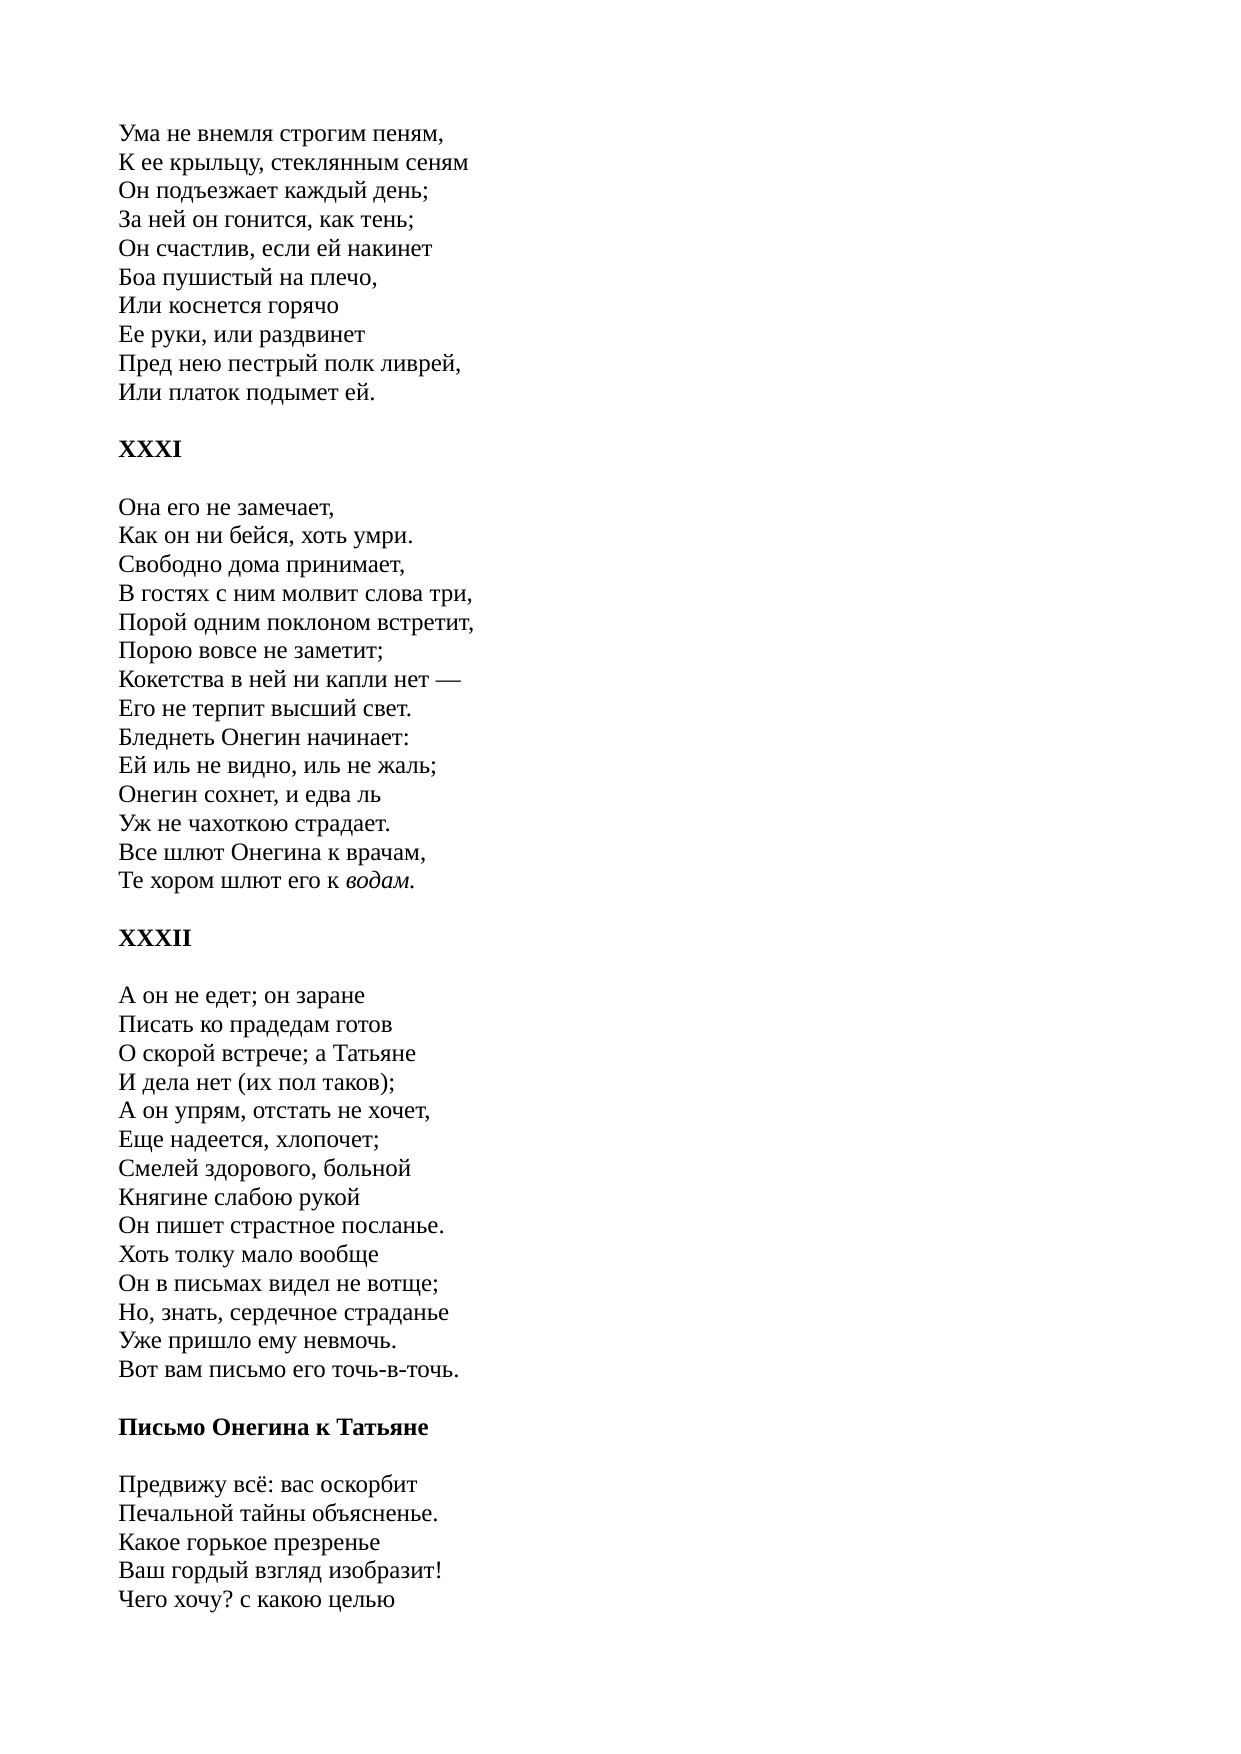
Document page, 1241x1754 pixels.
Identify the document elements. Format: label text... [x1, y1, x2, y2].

text Пред нею пестрый полк ливрей, [118, 348, 1240, 377]
text Онегин сохнет, и едва ль [118, 779, 1240, 808]
text Как он ни бейся, хоть умри. [118, 521, 1240, 549]
text Чего хочу? с какою целью [118, 1584, 1240, 1613]
text Он в письмах видел не вотще; [118, 1268, 1240, 1297]
text Ума не внемля строгим пеням, [118, 118, 1240, 147]
text Уж не чахоткою страдает. [118, 808, 1240, 837]
text Смелей здорового, больной [118, 1153, 1240, 1182]
text За ней он гонится, как тень; [118, 204, 1240, 233]
text Он пишет страстное посланье. [118, 1211, 1240, 1239]
text Или платок подымет ей. [118, 377, 1240, 406]
text Кокетства в ней ни капли нет — [118, 664, 1240, 693]
text Печальной тайны объясненье. [118, 1498, 1240, 1527]
text Ее руки, или раздвинет [118, 319, 1240, 348]
text Свободно дома принимает, [118, 549, 1240, 578]
text А он упрям, отстать не хочет, [118, 1096, 1240, 1124]
text Какое горькое презренье [118, 1527, 1240, 1556]
text Уже пришло ему невмочь. [118, 1326, 1240, 1354]
text В гостях с ним молвит слова три, [118, 578, 1240, 607]
text О скорой встрече; а Татьяне [118, 1038, 1240, 1067]
text Все шлют Онегина к врачам, [118, 837, 1240, 866]
text Писать ко прадедам готов [118, 1009, 1240, 1038]
text Она его не замечает, [118, 492, 1240, 521]
text И дела нет (их пол таков); [118, 1067, 1240, 1096]
text Ваш гордый взгляд изобразит! [118, 1556, 1240, 1584]
text Еще надеется, хлопочет; [118, 1124, 1240, 1153]
text А он не едет; он заране [118, 981, 1240, 1009]
text Его не терпит высший свет. [118, 693, 1240, 722]
text Порою вовсе не заметит; [118, 636, 1240, 664]
text Он подъезжает каждый день; [118, 176, 1240, 204]
text Хоть толку мало вообще [118, 1239, 1240, 1268]
text Ей иль не видно, иль не жаль; [118, 751, 1240, 779]
text Бледнеть Онегин начинает: [118, 722, 1240, 751]
text Предвижу всё: вас оскорбит [118, 1469, 1240, 1498]
text Но, знать, сердечное страданье [118, 1297, 1240, 1326]
text Те хором шлют его к водам. [118, 866, 1240, 894]
text Боа пушистый на плечо, [118, 262, 1240, 291]
text К ее крыльцу, стеклянным сеням [118, 147, 1240, 176]
text Или коснется горячо [118, 291, 1240, 319]
text Письмо Онегина к Татьяне [118, 1412, 1240, 1441]
text Вот вам письмо его точь-в-точь. [118, 1354, 1240, 1383]
subtitle XXXII [118, 923, 1240, 952]
text Порой одним поклоном встретит, [118, 607, 1240, 636]
text Княгине слабою рукой [118, 1182, 1240, 1211]
subtitle XXXI [118, 434, 1240, 463]
text Он счастлив, если ей накинет [118, 233, 1240, 262]
